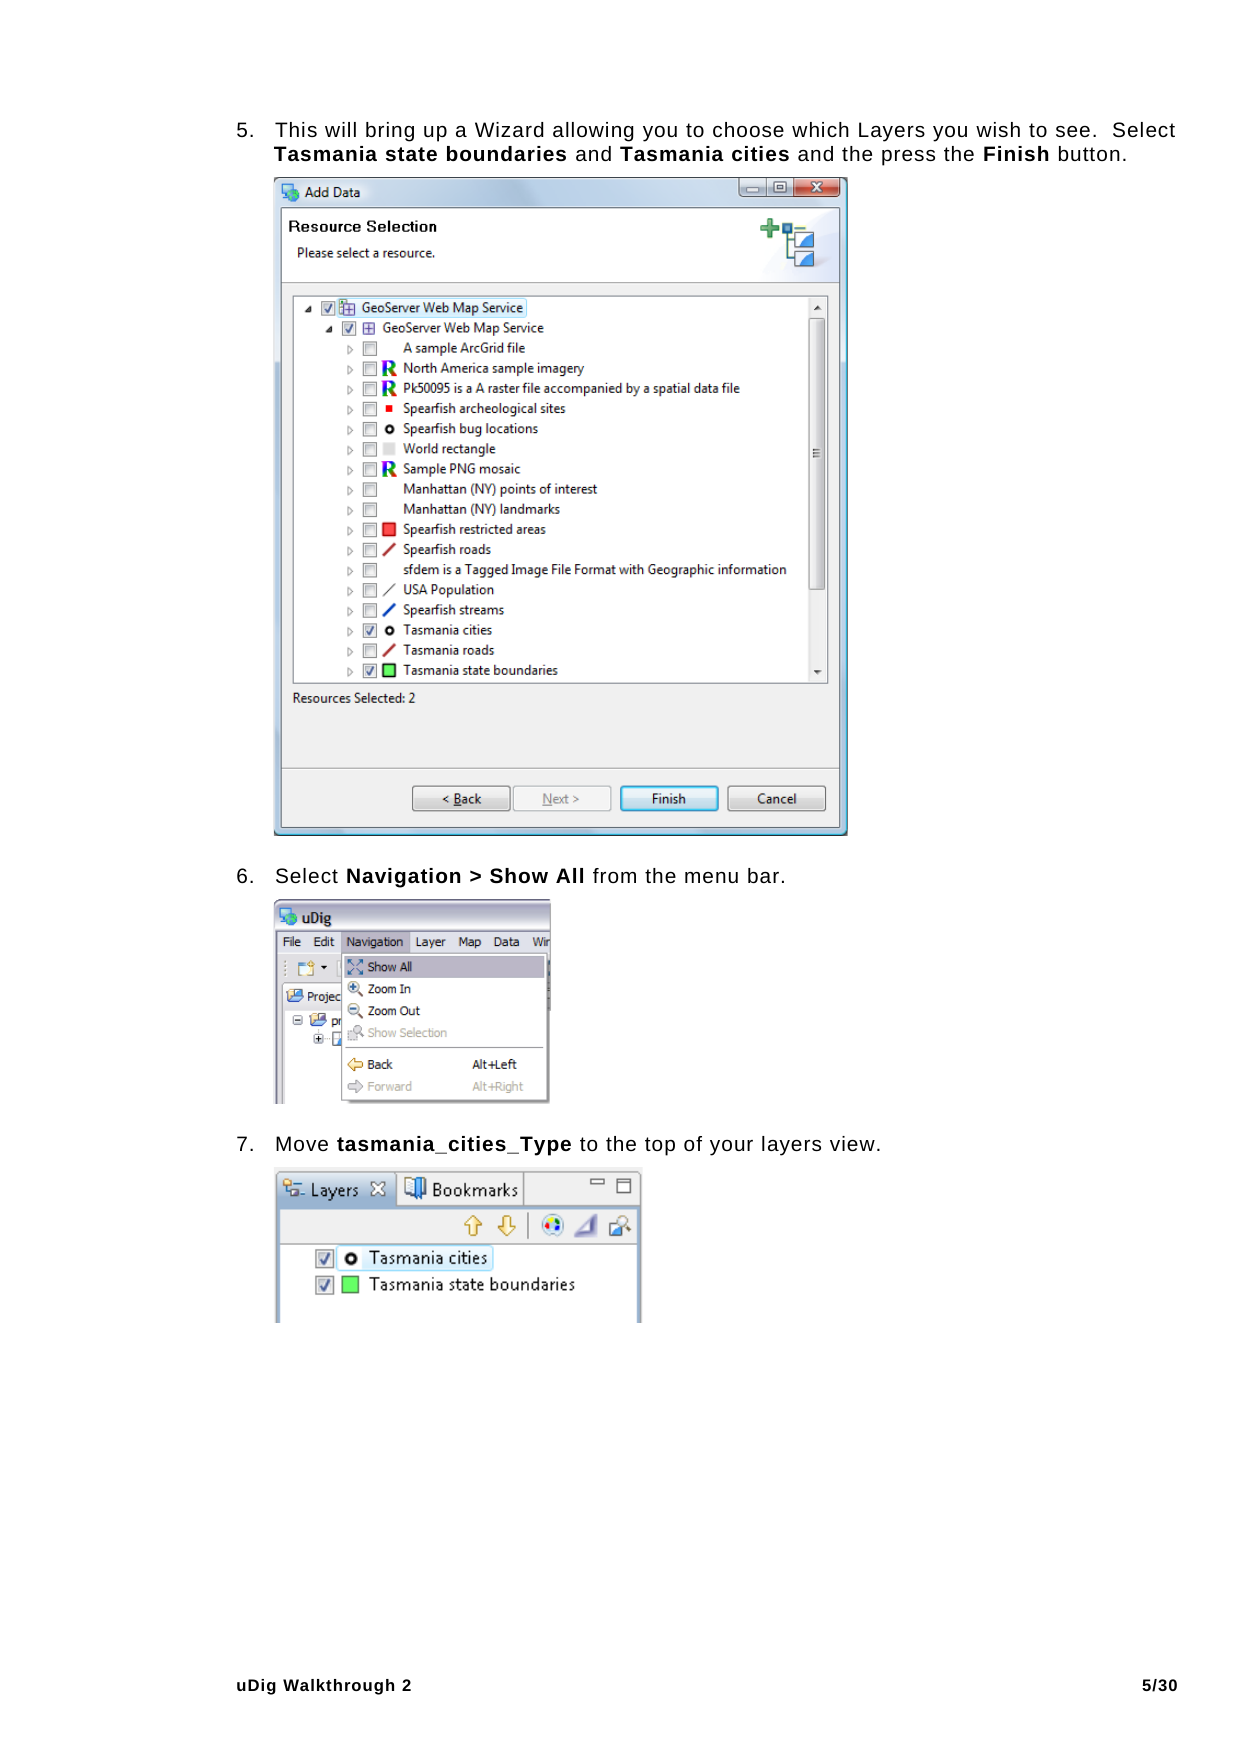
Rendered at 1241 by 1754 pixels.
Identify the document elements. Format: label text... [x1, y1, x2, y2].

picture [273, 899, 552, 1104]
list Select Navigation > Show All from the menu bar. [236, 863, 1181, 1115]
list This will bring up a Wizard allowing you to choose which Layers you wish to see. Select Tasmania state boundaries and Tasmania cities and the press the Finish button. [236, 118, 1181, 847]
list Move tasmania_cities_Type to the top of your layers view. [236, 1132, 1181, 1334]
picture [273, 177, 848, 836]
